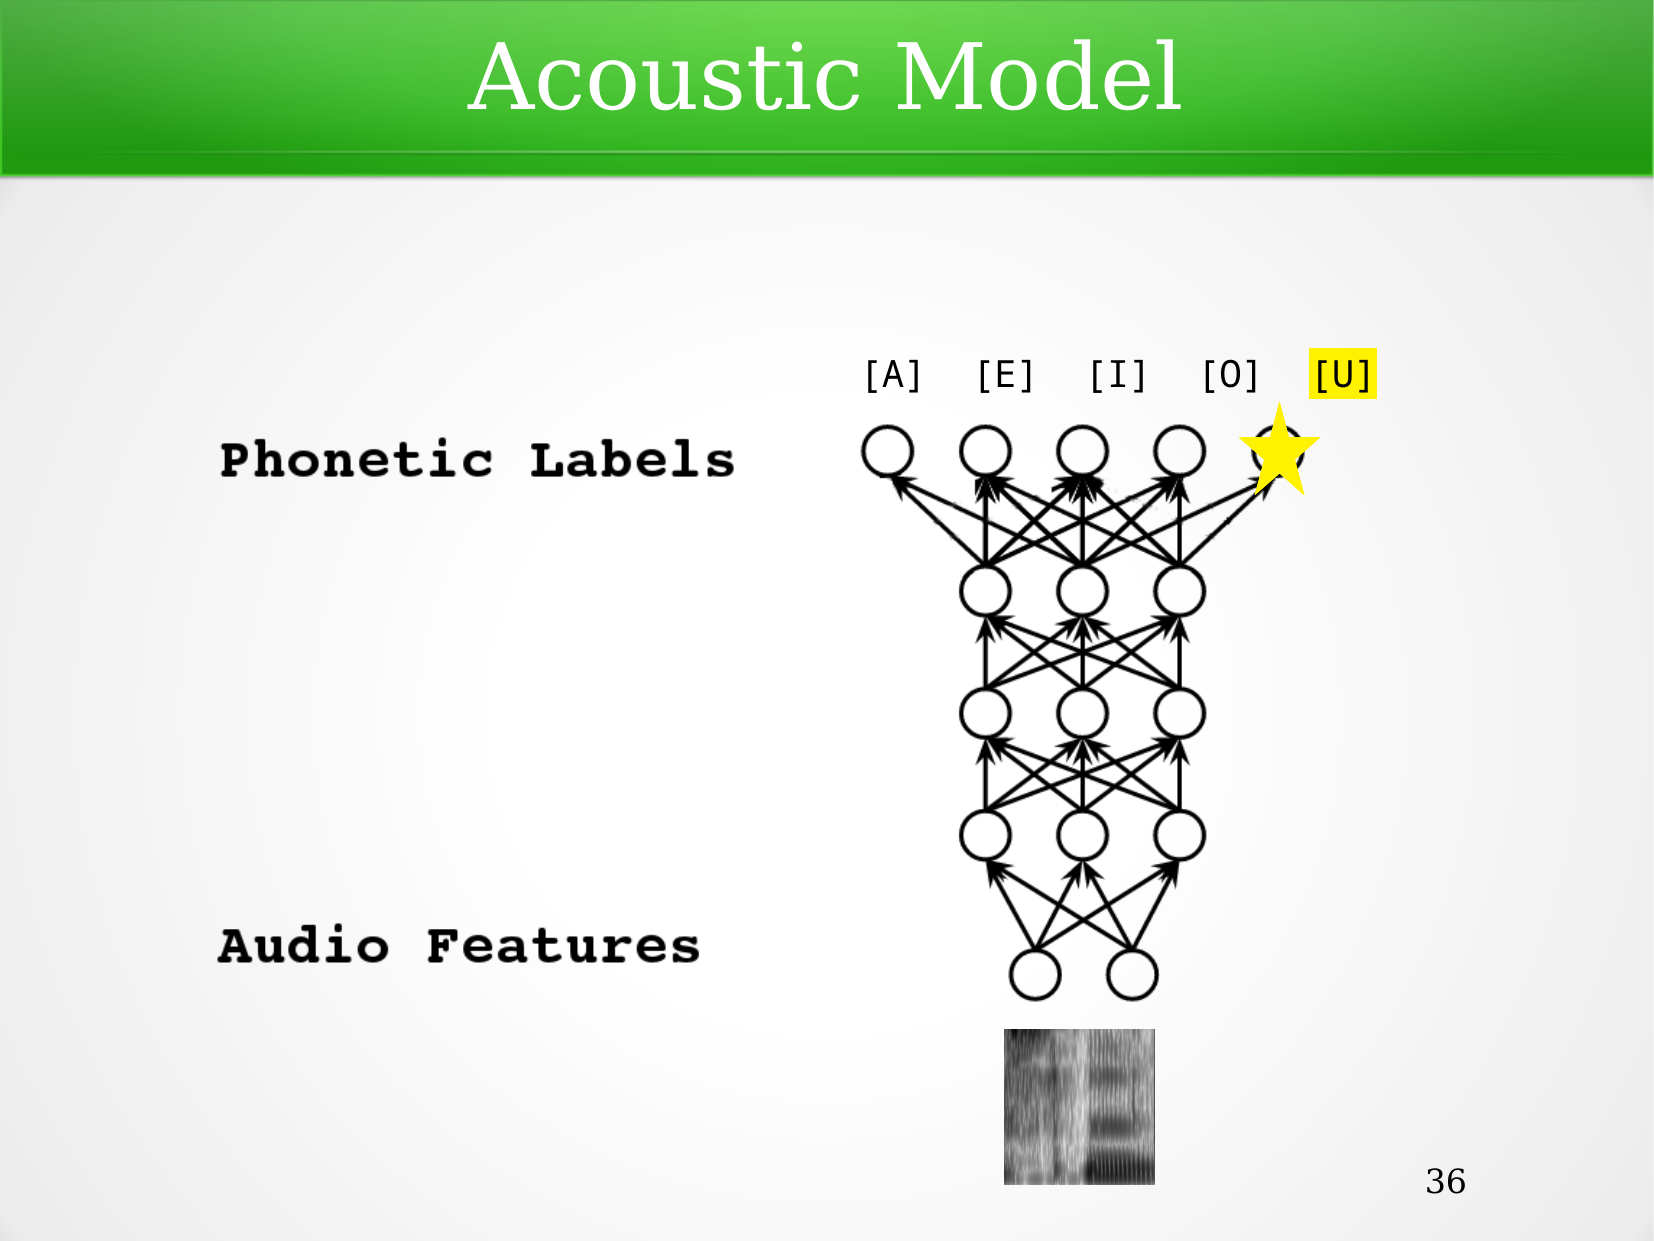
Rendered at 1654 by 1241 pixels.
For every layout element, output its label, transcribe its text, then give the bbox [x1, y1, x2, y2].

title Acoustic Model [82, 11, 1571, 154]
text_box [A] [E] [I] [O] [U] [777, 340, 1393, 405]
text_box [1239, 401, 1321, 496]
picture [0, 0, 1654, 1241]
